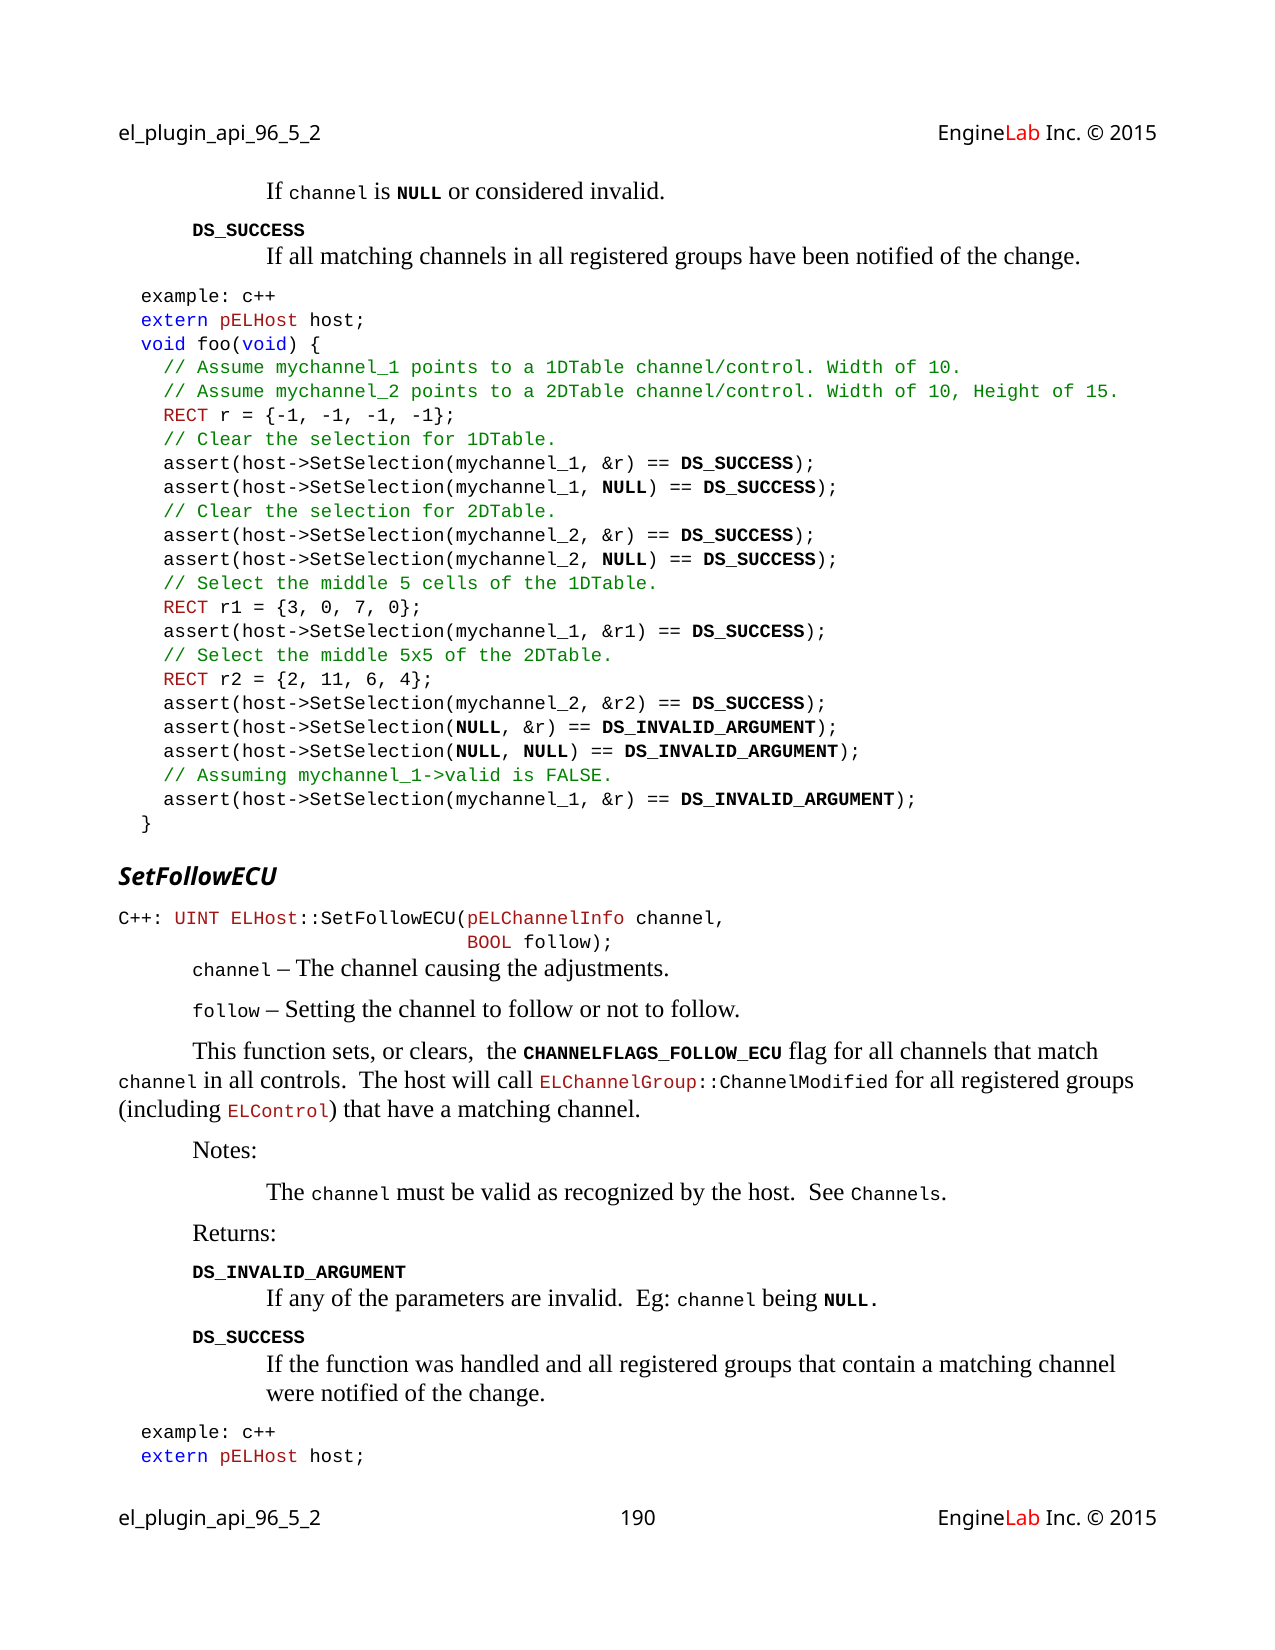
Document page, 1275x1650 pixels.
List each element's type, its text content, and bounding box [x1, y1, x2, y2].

subtitle SetFollowECU [118, 859, 1157, 893]
text Notes: [118, 1135, 1157, 1164]
text // Assuming mychannel_1->valid is FALSE. [118, 762, 1157, 786]
text } [118, 810, 1157, 834]
text assert(host->SetSelection(mychannel_2, NULL) == DS_SUCCESS); [118, 546, 1157, 570]
text // Assume mychannel_1 points to a 1DTable channel/control. Width of 10. [118, 355, 1157, 379]
text extern pELHost host; [118, 1443, 1157, 1467]
text RECT r = {-1, -1, -1, -1}; [118, 403, 1157, 427]
text assert(host->SetSelection(mychannel_1, NULL) == DS_SUCCESS); [118, 474, 1157, 498]
text This function sets, or clears, the CHANNELFLAGS_FOLLOW_ECU flag for all channels that match channel in all controls. The host will call ELChannelGroup::ChannelModified for all registered groups (including ELControl) that have a matching channel. [118, 1036, 1157, 1123]
text follow – Setting the channel to follow or not to follow. [118, 994, 1157, 1023]
text If any of the parameters are invalid. Eg: channel being NULL. [118, 1283, 1157, 1312]
text If the function was handled and all registered groups that contain a matching channel were notified of the change. [118, 1349, 1157, 1406]
text example: c++ [118, 283, 1157, 307]
text DS_SUCCESS [118, 217, 1157, 241]
text RECT r1 = {3, 0, 7, 0}; [118, 594, 1157, 618]
text BOOL follow); [118, 929, 1157, 953]
text void foo(void) { [118, 331, 1157, 355]
text // Select the middle 5 cells of the 1DTable. [118, 570, 1157, 594]
text assert(host->SetSelection(mychannel_2, &r) == DS_SUCCESS); [118, 522, 1157, 546]
text If all matching channels in all registered groups have been notified of the change. [118, 241, 1157, 270]
text assert(host->SetSelection(mychannel_1, &r) == DS_INVALID_ARGUMENT); [118, 786, 1157, 810]
text // Clear the selection for 2DTable. [118, 498, 1157, 522]
text example: c++ [118, 1419, 1157, 1443]
text RECT r2 = {2, 11, 6, 4}; [118, 666, 1157, 690]
text assert(host->SetSelection(NULL, NULL) == DS_INVALID_ARGUMENT); [118, 738, 1157, 762]
text assert(host->SetSelection(mychannel_2, &r2) == DS_SUCCESS); [118, 690, 1157, 714]
text channel – The channel causing the adjustments. [118, 953, 1157, 982]
text C++: UINT ELHost::SetFollowECU(pELChannelInfo channel, [118, 905, 1157, 929]
text assert(host->SetSelection(NULL, &r) == DS_INVALID_ARGUMENT); [118, 714, 1157, 738]
text // Clear the selection for 1DTable. [118, 427, 1157, 451]
text assert(host->SetSelection(mychannel_1, &r1) == DS_SUCCESS); [118, 618, 1157, 642]
text DS_INVALID_ARGUMENT [118, 1259, 1157, 1283]
text extern pELHost host; [118, 307, 1157, 331]
text Returns: [118, 1218, 1157, 1247]
text The channel must be valid as recognized by the host. See Channels. [118, 1177, 1157, 1206]
text // Assume mychannel_2 points to a 2DTable channel/control. Width of 10, Height of 15. [118, 379, 1157, 403]
text DS_SUCCESS [118, 1325, 1157, 1349]
text // Select the middle 5x5 of the 2DTable. [118, 642, 1157, 666]
text If channel is NULL or considered invalid. [118, 176, 1157, 205]
text assert(host->SetSelection(mychannel_1, &r) == DS_SUCCESS); [118, 451, 1157, 474]
